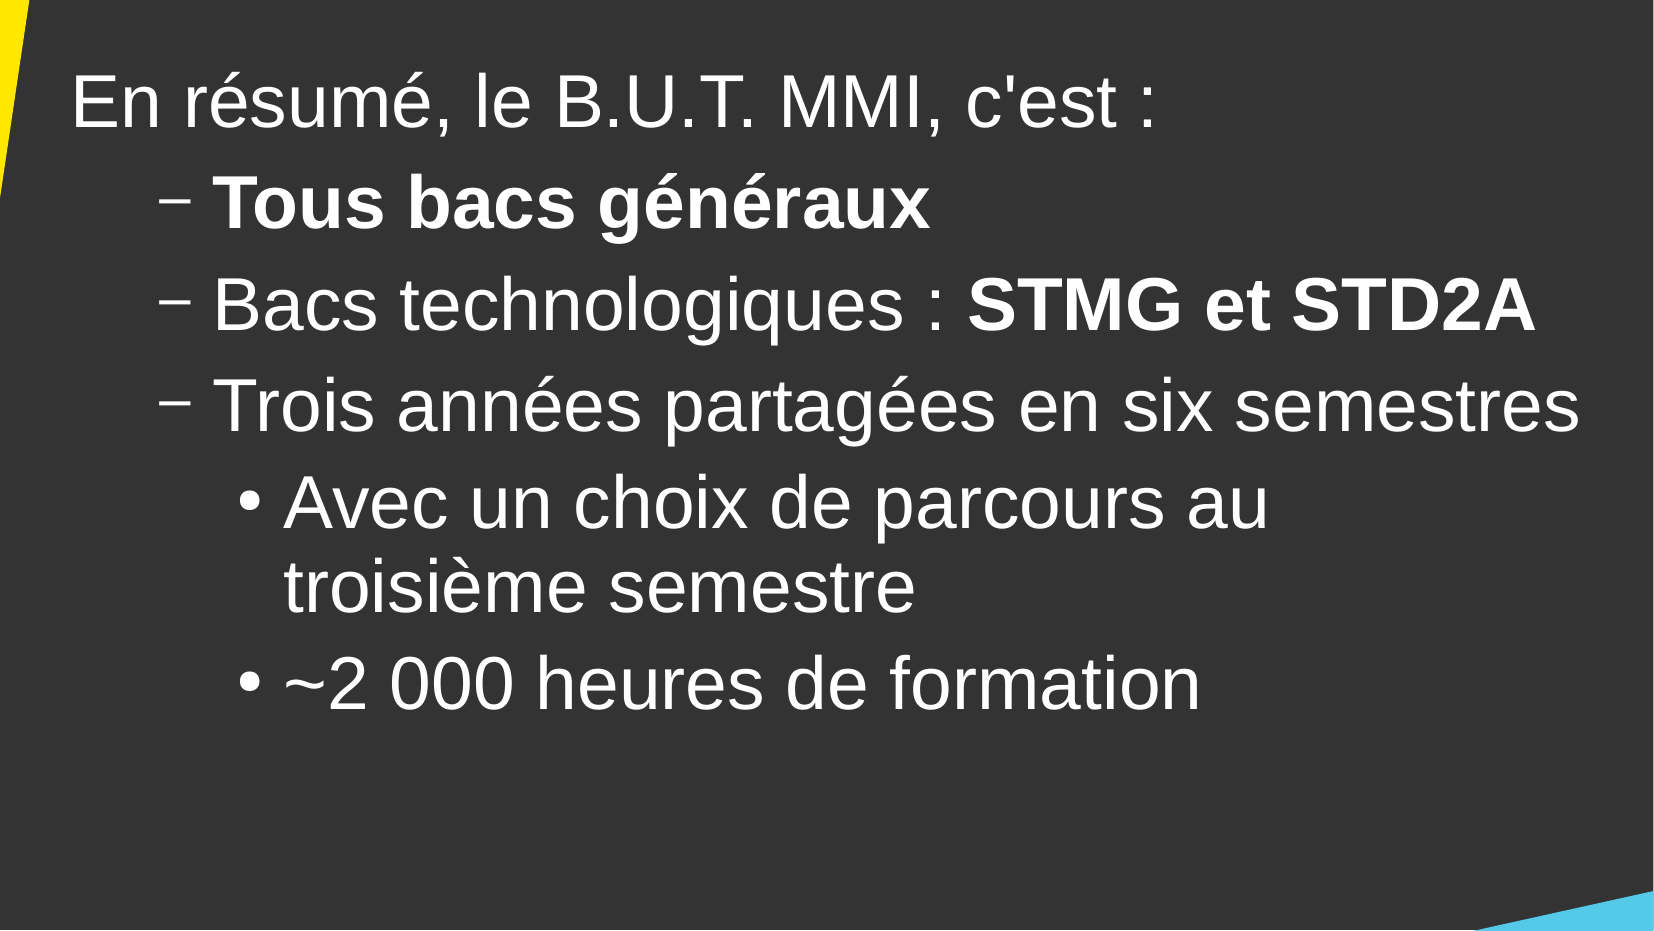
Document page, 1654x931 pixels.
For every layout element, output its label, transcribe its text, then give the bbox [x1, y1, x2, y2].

text_box [1472, 890, 1654, 931]
list En résumé, le B.U.T. MMI, c'est : Tous bacs généraux Bacs technologiques : STMG et STD2A Trois années partagées en six semestres Avec un choix de parcours au troisième semestre ~2 000 heures de formation [70, 59, 1595, 851]
text_box [0, 0, 30, 198]
